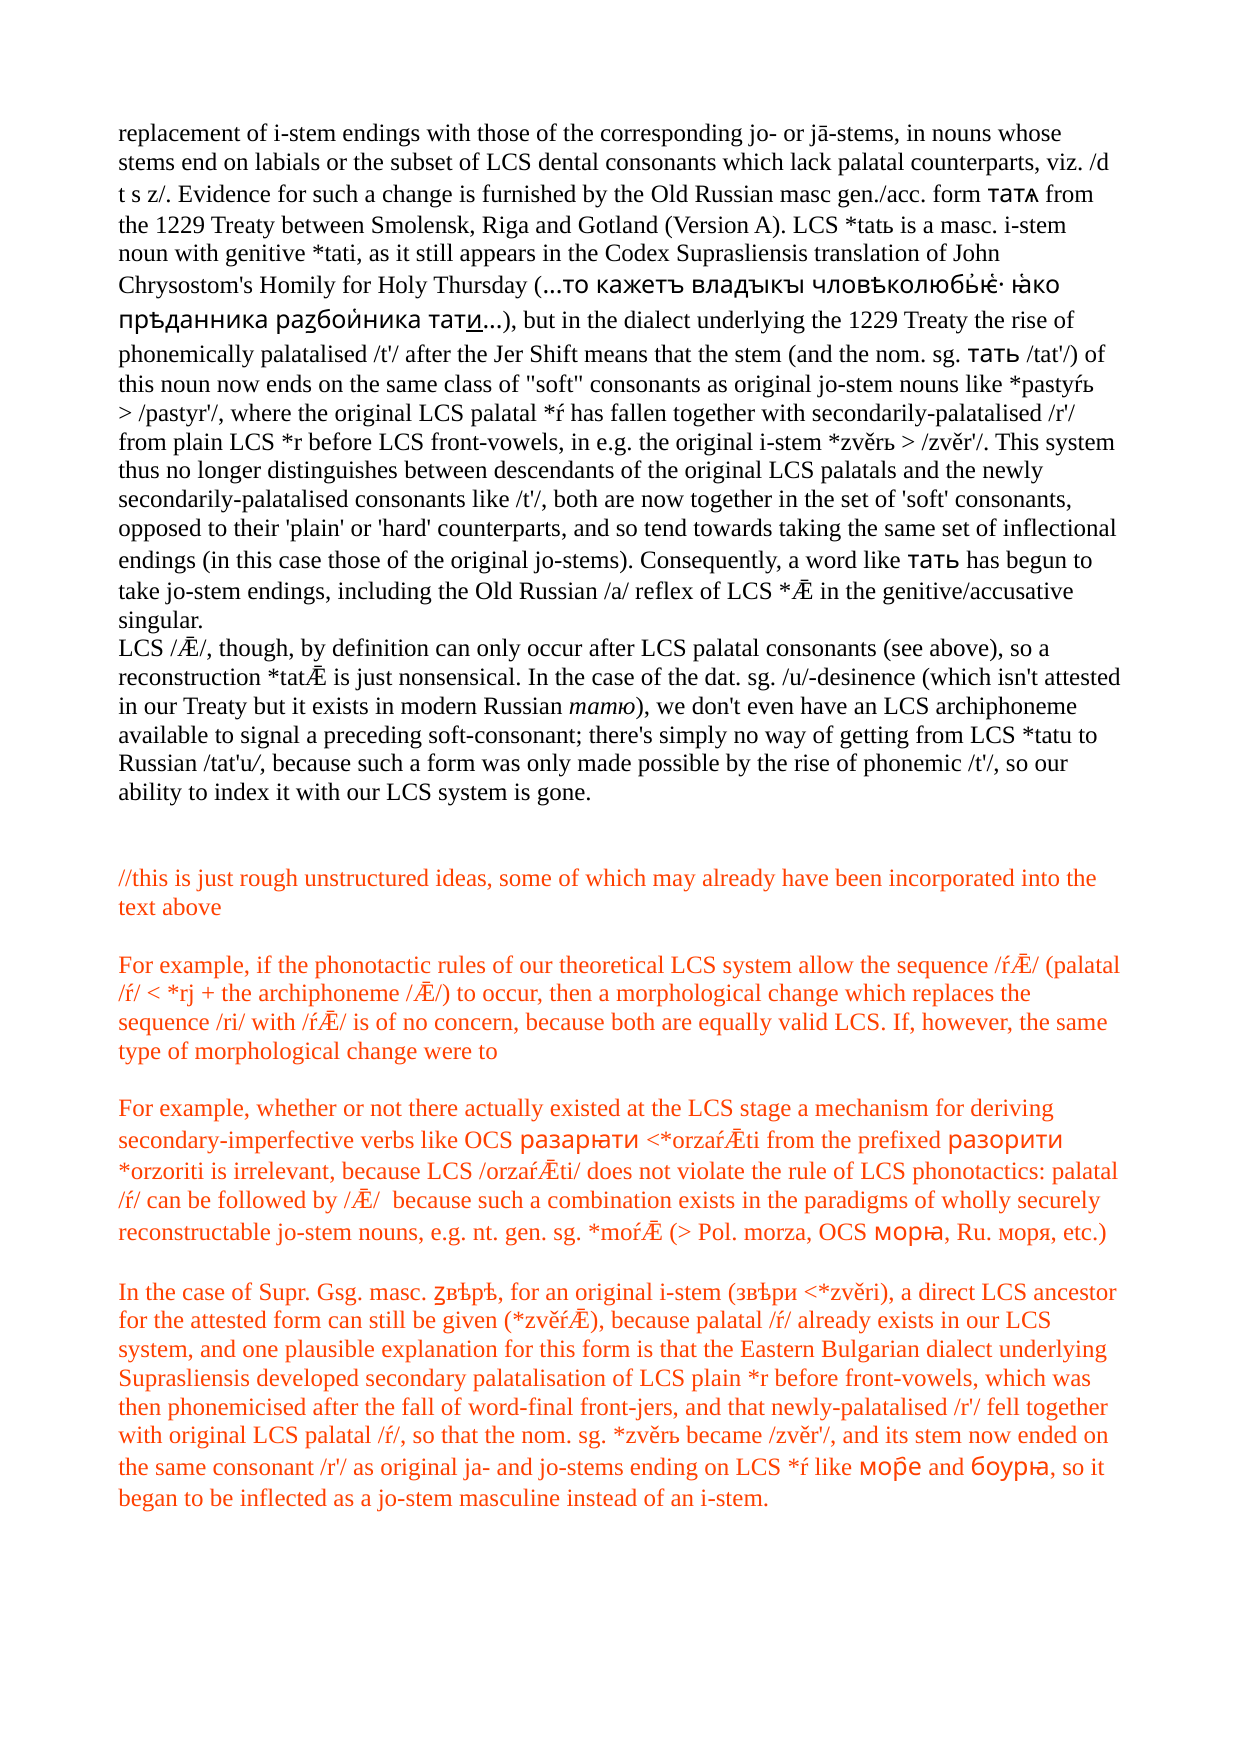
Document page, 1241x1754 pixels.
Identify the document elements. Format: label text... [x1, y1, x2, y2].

text replacement of i‑stem endings with those of the corresponding jo- or jā-stems, in nouns whose stems end on labials or the subset of LCS dental consonants which lack palatal counterparts, viz. /d t s z/. Evidence for such a change is furnished by the Old Russian masc gen./acc. form татѧ from the 1229 Treaty between Smolensk, Riga and Gotland (Version A). LCS *tatь is a masc. i-stem noun with genitive *tati, as it still appears in the Codex Suprasliensis translation of John Chrysostom's Homily for Holy Thursday (...то кажетъ владꙑкꙑ чловѣколюбь҆ѥ҅· ꙗ҅ко прѣданника раꙁбои҅ника тати...), but in the dialect underlying the 1229 Treaty the rise of phonemically palatalised /t'/ after the Jer Shift means that the stem (and the nom. sg. тать /tat'/) of this noun now ends on the same class of "soft" consonants as original jo-stem nouns like *pastyŕь > /pastyr'/, where the original LCS palatal *ŕ has fallen together with secondarily-palatalised /r'/ from plain LCS *r before LCS front-vowels, in e.g. the original i-stem *zvěrь > /zvěr'/. This system thus no longer distinguishes between descendants of the original LCS palatals and the newly secondarily-palatalised consonants like /t'/, both are now together in the set of 'soft' consonants, opposed to their 'plain' or 'hard' counterparts, and so tend towards taking the same set of inflectional endings (in this case those of the original jo-stems). Consequently, a word like тать has begun to take jo-stem endings, including the Old Russian /a/ reflex of LCS *Ǣ in the genitive/accusative singular. [118, 118, 1122, 633]
text //this is just rough unstructured ideas, some of which may already have been incorporated into the text above [118, 863, 1122, 921]
text LCS /Ǣ/, though, by definition can only occur after LCS palatal consonants (see above), so a reconstruction *tatǢ is just nonsensical. In the case of the dat. sg. /u/-desinence (which isn't attested in our Treaty but it exists in modern Russian татю), we don't even have an LCS archiphoneme available to signal a preceding soft-consonant; there's simply no way of getting from LCS *tatu to Russian /tat'u/, because such a form was only made possible by the rise of phonemic /t'/, so our ability to index it with our LCS system is gone. [118, 633, 1122, 806]
text For example, whether or not there actually existed at the LCS stage a mechanism for deriving secondary-imperfective verbs like OCS разарꙗти <*orzaŕǢti from the prefixed разорити *orzoriti is irrelevant, because LCS /orzaŕǢti/ does not violate the rule of LCS phonotactics: palatal /ŕ/ can be followed by /Ǣ/ because such a combination exists in the paradigms of wholly securely reconstructable jo-stem nouns, e.g. nt. gen. sg. *moŕǢ (> Pol. morza, OCS морꙗ, Ru. моря, etc.) [118, 1093, 1122, 1248]
text In the case of Supr. Gsg. masc. ꙁвѣрѣ, for an original i-stem (звѣри <*zvěri), a direct LCS ancestor for the attested form can still be given (*zvěŕǢ), because palatal /ŕ/ already exists in our LCS system, and one plausible explanation for this form is that the Eastern Bulgarian dialect underlying Suprasliensis developed secondary palatalisation of LCS plain *r before front-vowels, which was then phonemicised after the fall of word-final front-jers, and that newly-palatalised /r'/ fell together with original LCS palatal /ŕ/, so that the nom. sg. *zvěrь became /zvěr'/, and its stem now ended on the same consonant /r'/ as original ja- and jo-stems ending on LCS *ŕ like мор҄е and боурꙗ, so it began to be inflected as a jo-stem masculine instead of an i-stem. [118, 1277, 1122, 1512]
text For example, if the phonotactic rules of our theoretical LCS system allow the sequence /ŕǢ/ (palatal /ŕ/ < *rj + the archiphoneme /Ǣ/) to occur, then a morphological change which replaces the sequence /ri/ with /ŕǢ/ is of no concern, because both are equally valid LCS. If, however, the same type of morphological change were to [118, 950, 1122, 1065]
